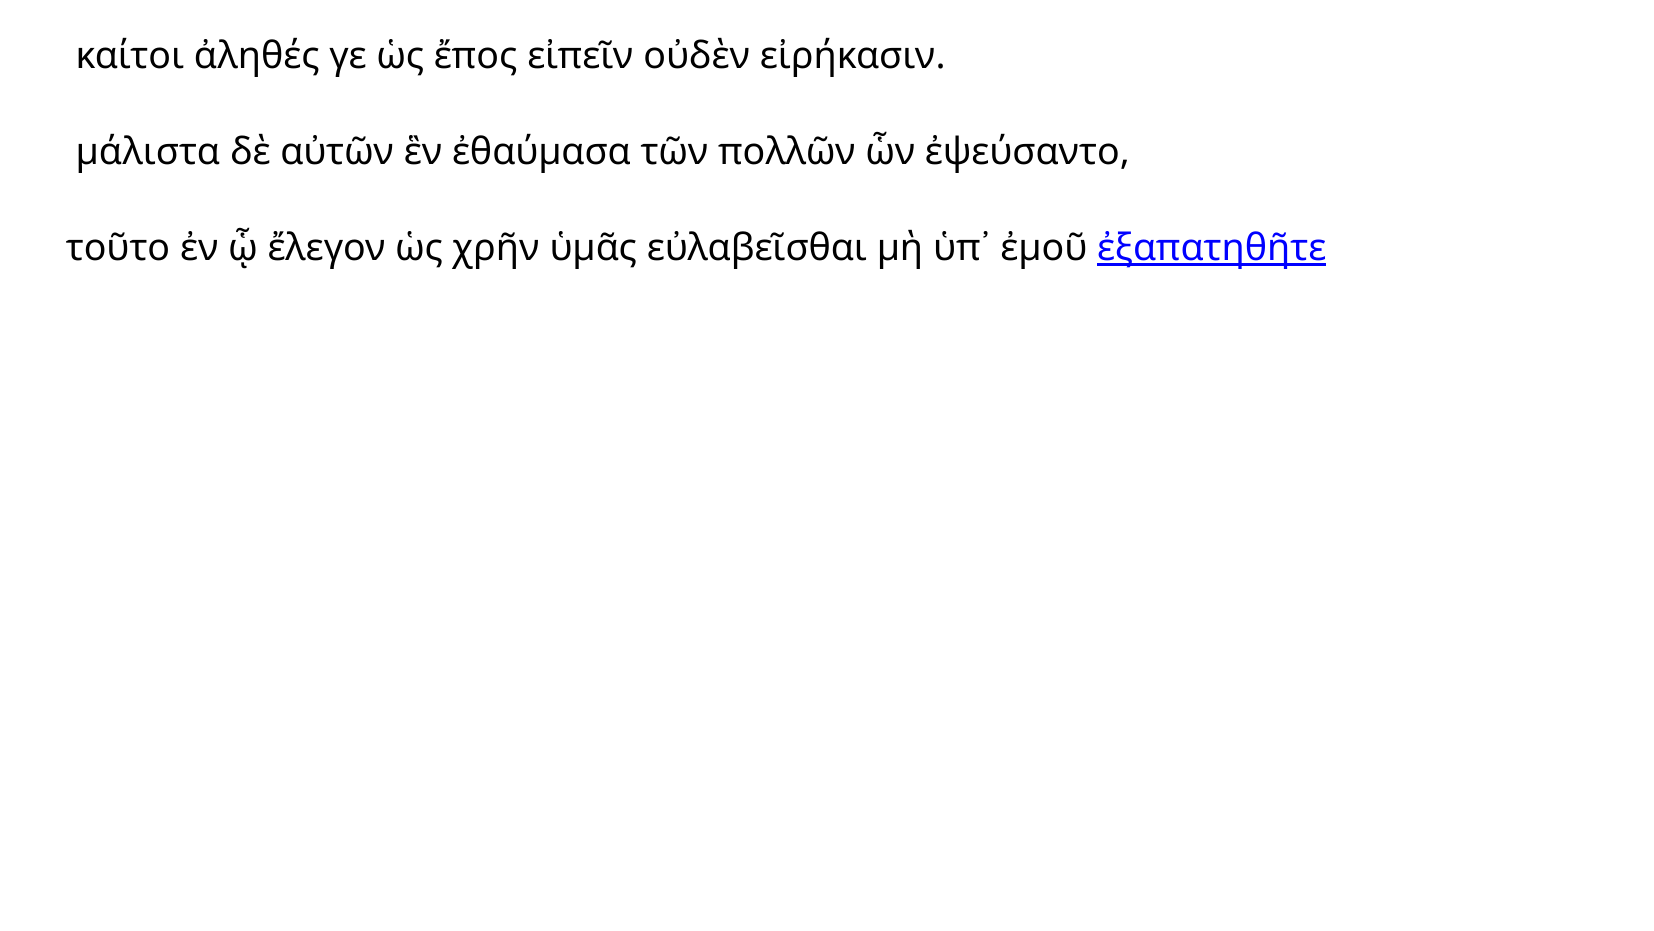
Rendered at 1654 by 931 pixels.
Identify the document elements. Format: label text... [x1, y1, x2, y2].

text_box καίτοι ἀληθές γε ὡς ἔπος εἰπεῖν οὐδὲν εἰρήκασιν. μάλιστα δὲ αὐτῶν ἓν ἐθαύμασα τῶν πολλῶν ὧν ἐψεύσαντο, τοῦτο ἐν ᾧ ἔλεγον ὡς χρῆν ὑμᾶς εὐλαβεῖσθαι μὴ ὑπ᾽ ἐμοῦ ἐξαπατηθῆτε [51, 23, 1387, 282]
